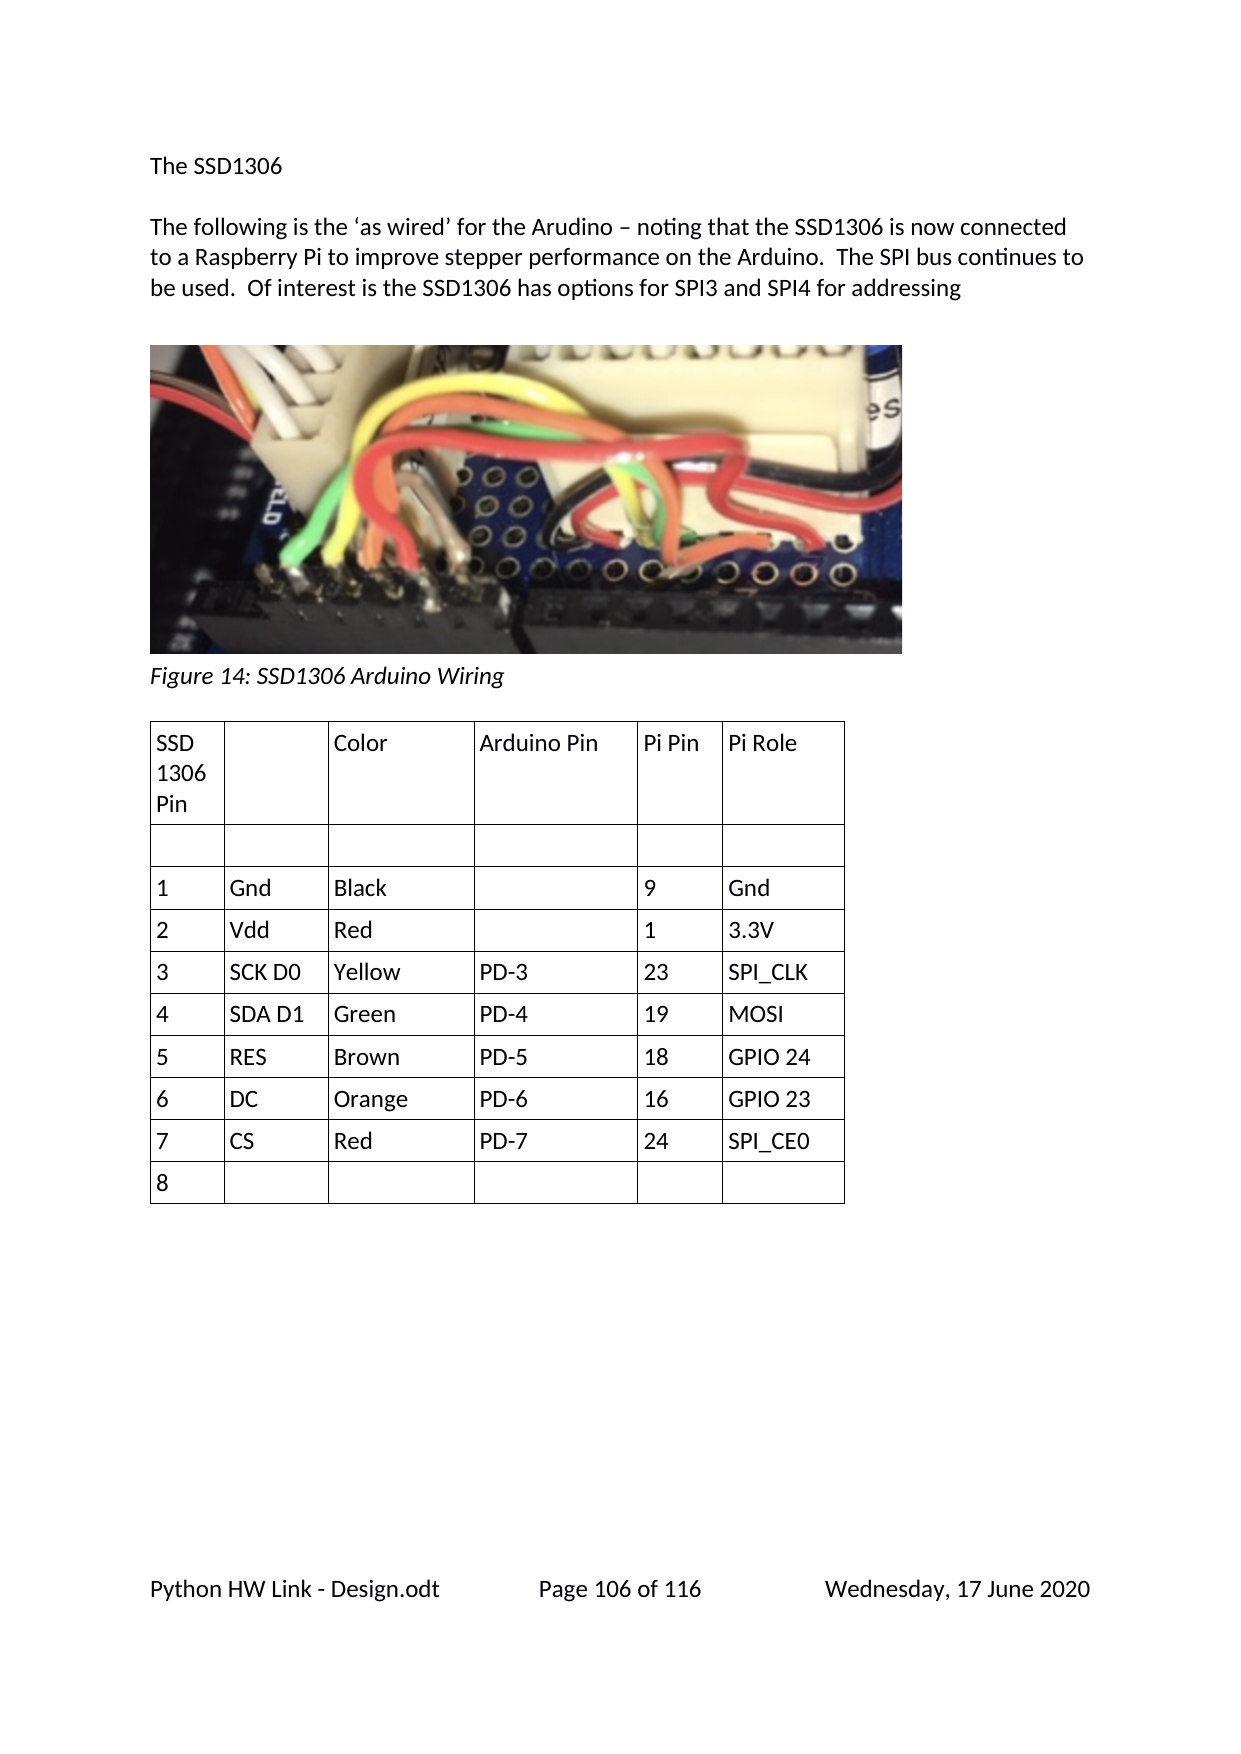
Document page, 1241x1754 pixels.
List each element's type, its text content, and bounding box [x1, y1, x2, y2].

table_cell MOSI [723, 994, 844, 1035]
picture [150, 345, 903, 654]
table_cell PD-7 [475, 1120, 637, 1161]
table_cell 3.3V [723, 910, 844, 951]
table_cell [475, 1162, 637, 1203]
table_cell 1 [151, 867, 224, 908]
table_cell 6 [151, 1078, 224, 1119]
table_cell DC [225, 1078, 328, 1119]
table_cell Yellow [329, 952, 474, 993]
table_cell PD-5 [475, 1036, 637, 1077]
table_cell 8 [151, 1162, 224, 1203]
table_cell Gnd [225, 867, 328, 908]
table_cell [638, 825, 722, 866]
table_cell [475, 910, 637, 951]
table_cell Orange [329, 1078, 474, 1119]
table_cell 2 [151, 910, 224, 951]
table_header SSD 1306 Pin [151, 722, 224, 824]
table_cell Red [329, 1120, 474, 1161]
table_cell 23 [638, 952, 722, 993]
table_cell 5 [151, 1036, 224, 1077]
table_header Pi Role [723, 722, 844, 824]
table_cell CS [225, 1120, 328, 1161]
table_cell 24 [638, 1120, 722, 1161]
table_cell GPIO 24 [723, 1036, 844, 1077]
table_cell Black [329, 867, 474, 908]
table_cell [475, 867, 637, 908]
text The following is the ‘as wired’ for the Arudino – noting that the SSD1306 is now connected to a Raspberry Pi to improve stepper performance on the Arduino. The SPI bus continues to be used. Of interest is the SSD1306 has options for SPI3 and SPI4 for addressing [150, 211, 1090, 303]
table_cell 16 [638, 1078, 722, 1119]
table_cell [329, 825, 474, 866]
table_header Color [329, 722, 474, 824]
table_cell PD-6 [475, 1078, 637, 1119]
table_cell PD-3 [475, 952, 637, 993]
table_cell 9 [638, 867, 722, 908]
table_cell 18 [638, 1036, 722, 1077]
table_cell RES [225, 1036, 328, 1077]
table_cell Brown [329, 1036, 474, 1077]
table_cell 7 [151, 1120, 224, 1161]
table_cell [329, 1162, 474, 1203]
table_cell [475, 825, 637, 866]
table_cell Red [329, 910, 474, 951]
text Figure 14: SSD1306 Arduino Wiring [150, 654, 902, 691]
table_cell PD-4 [475, 994, 637, 1035]
table_cell Gnd [723, 867, 844, 908]
table_cell Vdd [225, 910, 328, 951]
table_cell SCK D0 [225, 952, 328, 993]
table_cell SPI_CE0 [723, 1120, 844, 1161]
table_cell SDA D1 [225, 994, 328, 1035]
table_header Arduino Pin [475, 722, 637, 824]
table_header [225, 722, 328, 824]
table_cell Green [329, 994, 474, 1035]
table_header Pi Pin [638, 722, 722, 824]
table_cell [723, 825, 844, 866]
table_cell 1 [638, 910, 722, 951]
table_cell 3 [151, 952, 224, 993]
table_cell [225, 825, 328, 866]
table_cell 19 [638, 994, 722, 1035]
table_cell [225, 1162, 328, 1203]
table_cell SPI_CLK [723, 952, 844, 993]
table_cell GPIO 23 [723, 1078, 844, 1119]
text The SSD1306 [150, 150, 1090, 181]
table_cell [723, 1162, 844, 1203]
table_cell [638, 1162, 722, 1203]
table_cell 4 [151, 994, 224, 1035]
table_cell [151, 825, 224, 866]
